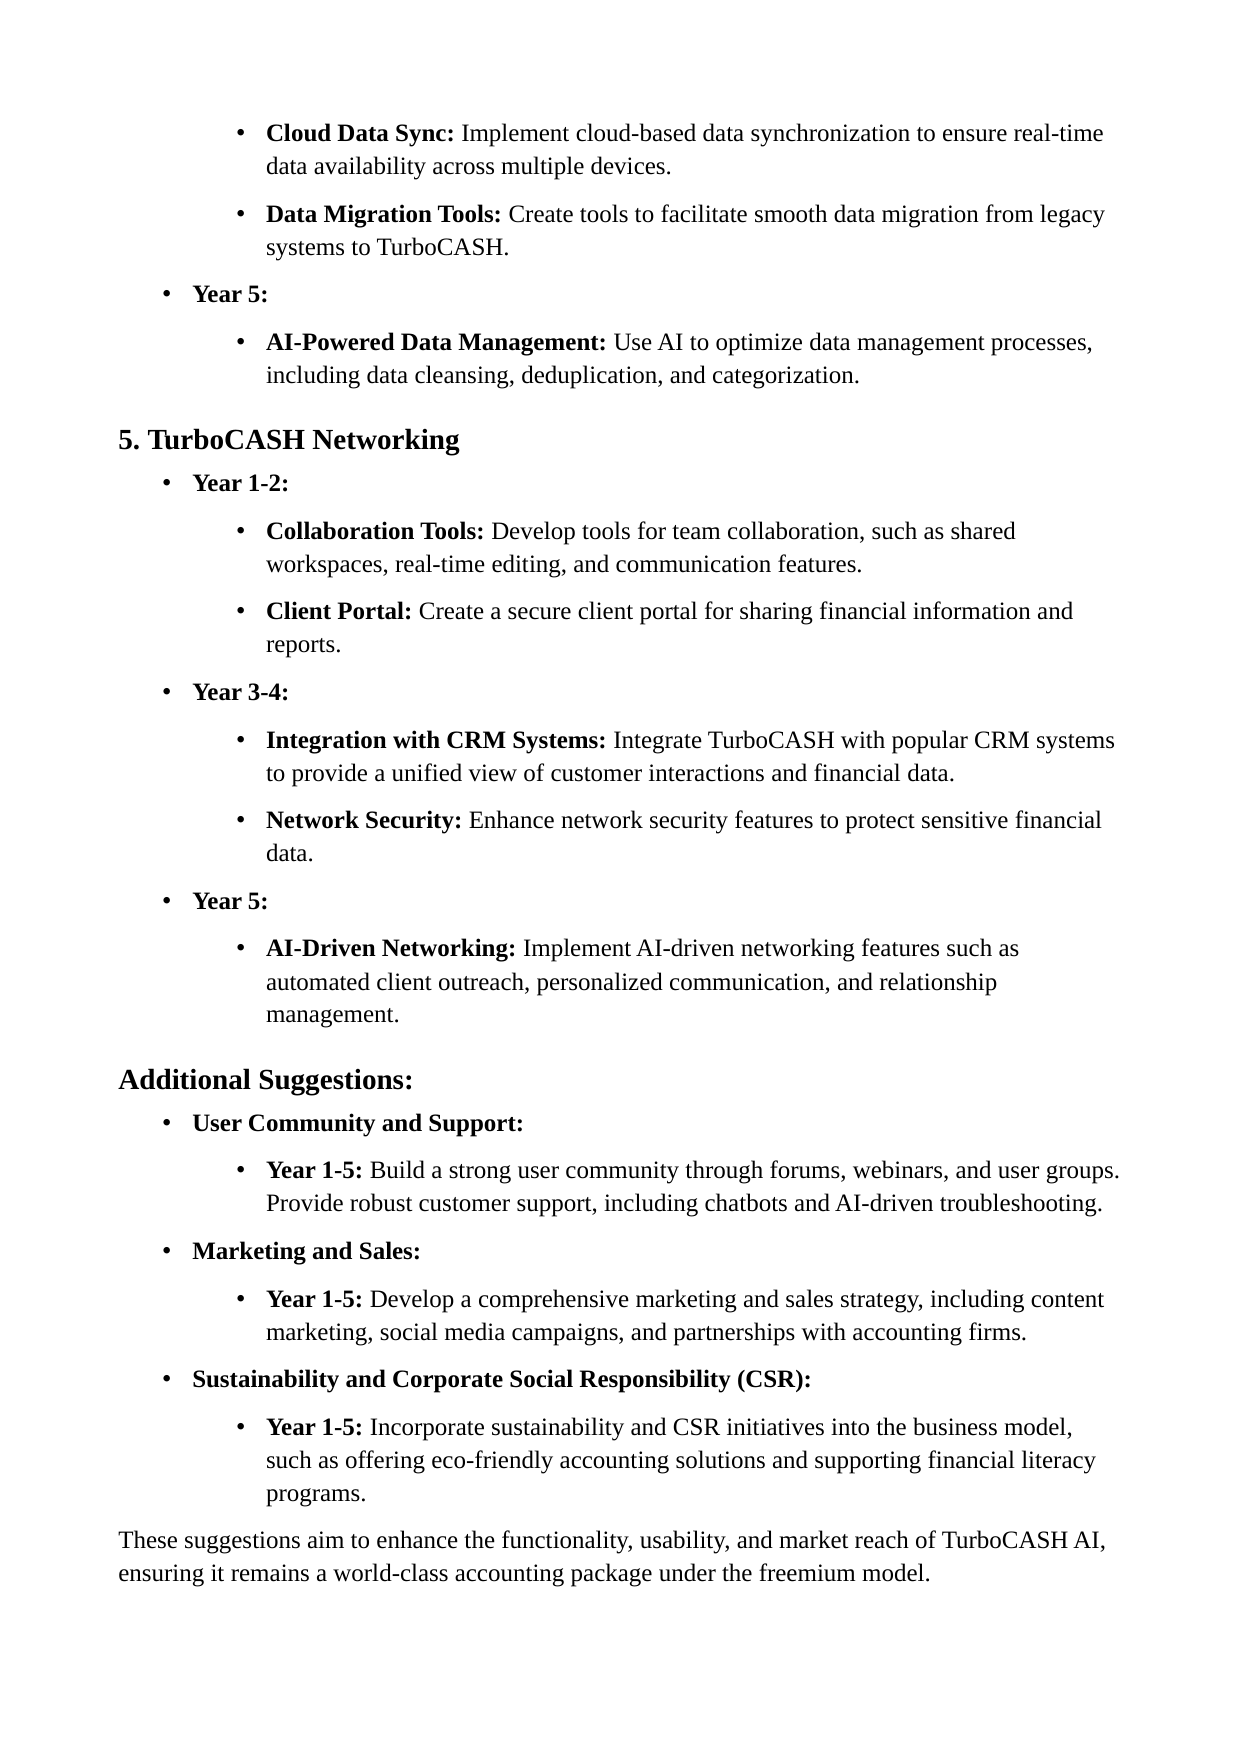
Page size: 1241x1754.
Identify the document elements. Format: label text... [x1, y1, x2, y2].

list Data Migration Tools: Create tools to facilitate smooth data migration from legacy systems to TurboCASH. [236, 199, 1122, 261]
list Year 1-5: Incorporate sustainability and CSR initiatives into the business model, such as offering eco-friendly accounting solutions and supporting financial literacy programs. [236, 1412, 1122, 1507]
list Network Security: Enhance network security features to protect sensitive financial data. [236, 805, 1122, 867]
list Year 1-5: Build a strong user community through forums, webinars, and user groups. Provide robust customer support, including chatbots and AI-driven troubleshooting. [236, 1155, 1122, 1217]
list Marketing and Sales: [162, 1236, 1122, 1265]
subtitle 5. TurboCASH Networking [118, 422, 1122, 456]
list AI-Driven Networking: Implement AI-driven networking features such as automated client outreach, personalized communication, and relationship management. [236, 933, 1122, 1028]
list Integration with CRM Systems: Integrate TurboCASH with popular CRM systems to provide a unified view of customer interactions and financial data. [236, 725, 1122, 786]
list Sustainability and Corporate Social Responsibility (CSR): [162, 1364, 1122, 1393]
list Collaboration Tools: Develop tools for team collaboration, such as shared workspaces, real-time editing, and communication features. [236, 516, 1122, 578]
list Year 1-5: Develop a comprehensive marketing and sales strategy, including content marketing, social media campaigns, and partnerships with accounting firms. [236, 1284, 1122, 1345]
list Cloud Data Sync: Implement cloud-based data synchronization to ensure real-time data availability across multiple devices. [236, 118, 1122, 180]
list AI-Powered Data Management: Use AI to optimize data management processes, including data cleansing, deduplication, and categorization. [236, 327, 1122, 389]
list Year 1-2: [162, 468, 1122, 497]
list Year 5: [162, 279, 1122, 308]
list Year 5: [162, 886, 1122, 915]
list Client Portal: Create a secure client portal for sharing financial information and reports. [236, 596, 1122, 658]
list Year 3-4: [162, 677, 1122, 706]
subtitle Additional Suggestions: [118, 1062, 1122, 1095]
text These suggestions aim to enhance the functionality, usability, and market reach of TurboCASH AI, ensuring it remains a world-class accounting package under the freemium model. [118, 1526, 1122, 1587]
list User Community and Support: [162, 1108, 1122, 1137]
